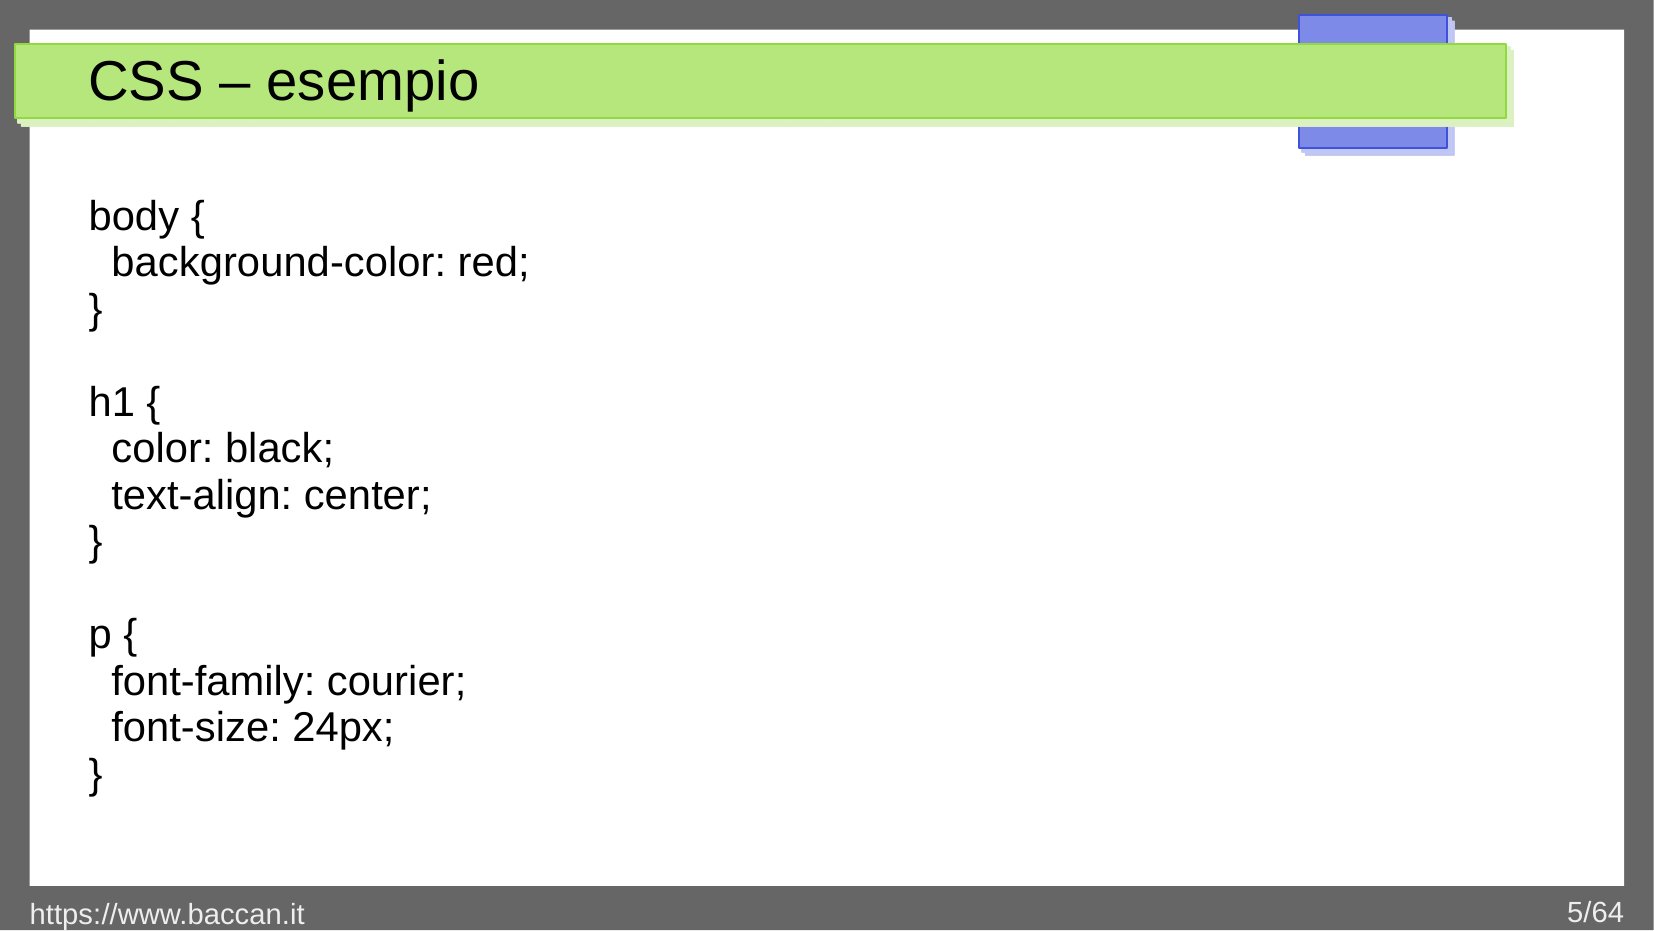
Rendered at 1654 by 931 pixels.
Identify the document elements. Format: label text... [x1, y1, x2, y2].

text_box body { background-color: red; } h1 { color: black; text-align: center; } p { font-family: courier; font-size: 24px; } [88, 123, 1565, 867]
title CSS – esempio [88, 44, 1506, 119]
